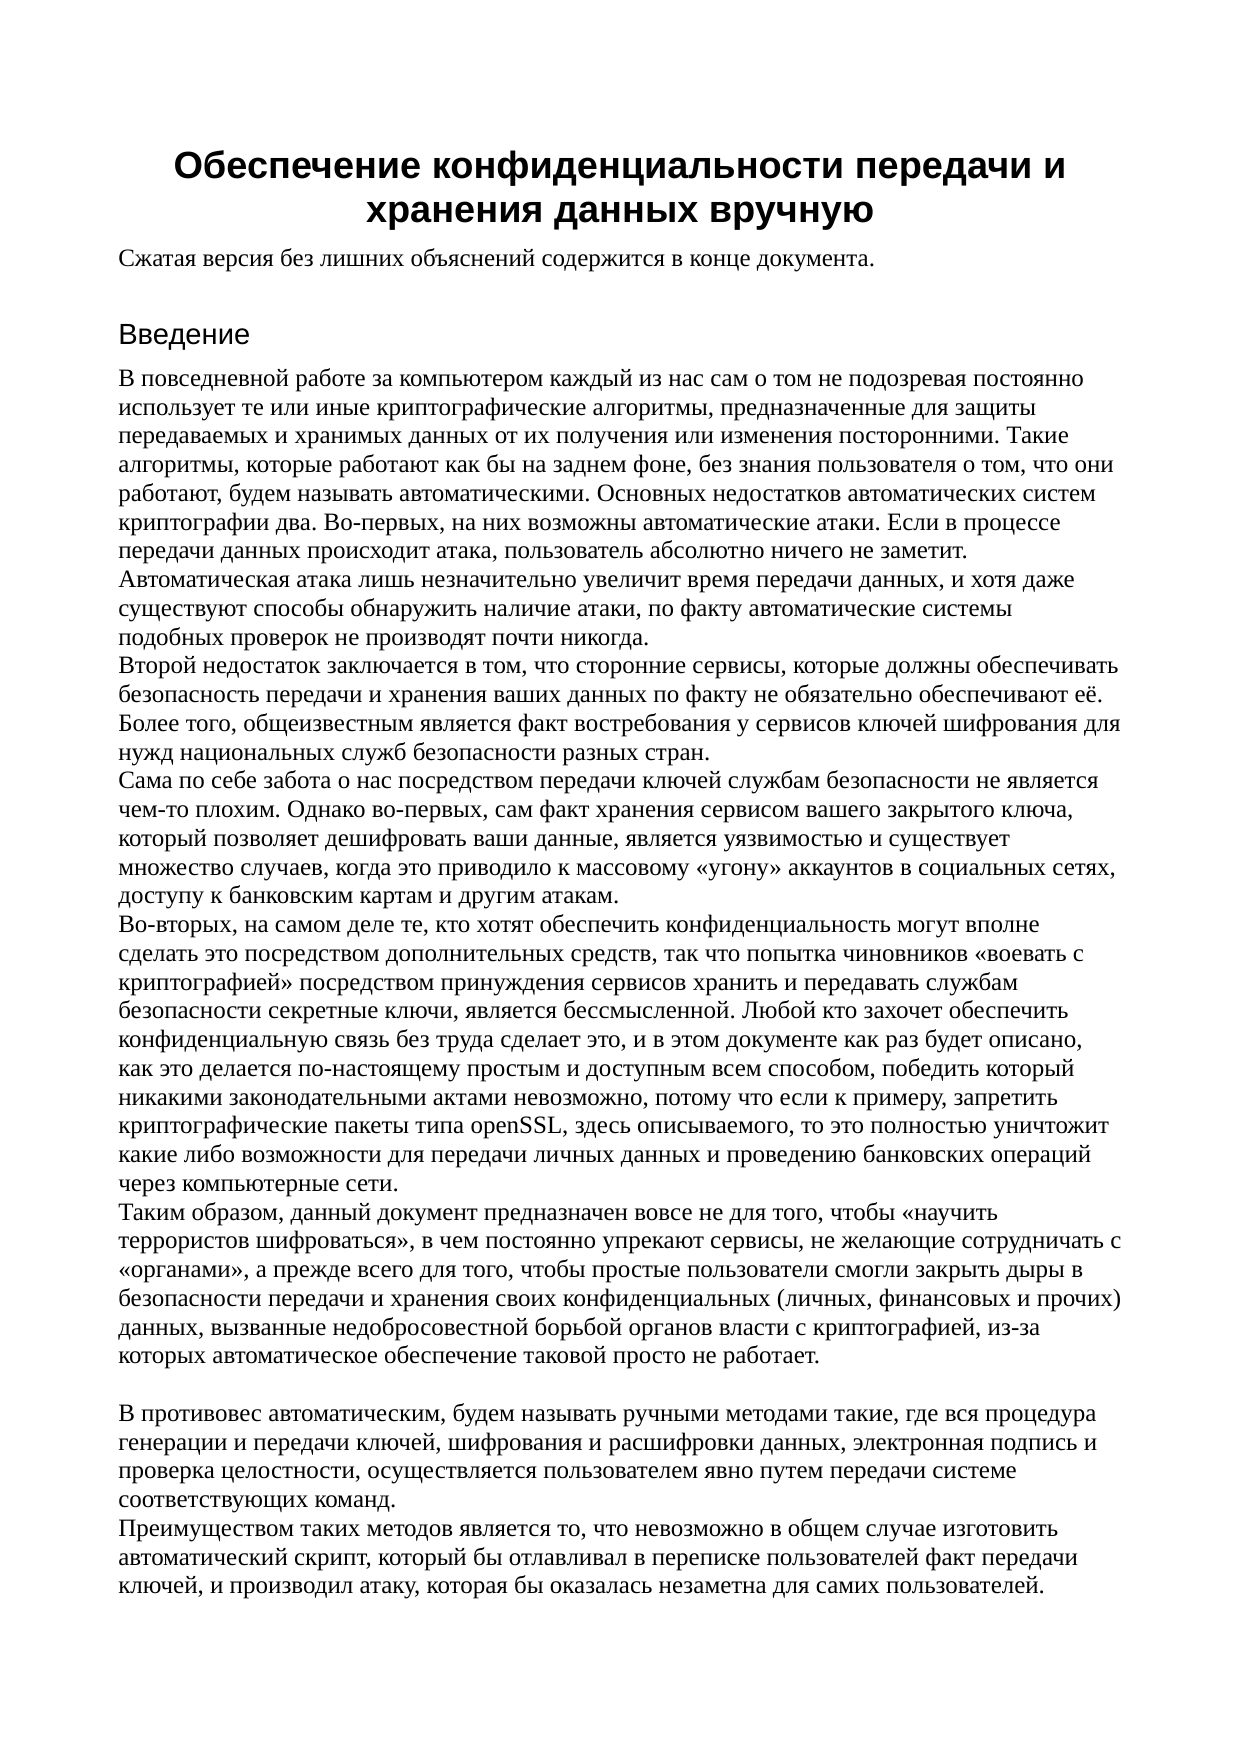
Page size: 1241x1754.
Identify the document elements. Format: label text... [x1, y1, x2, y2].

text Преимуществом таких методов является то, что невозможно в общем случае изготовить автоматический скрипт, который бы отлавливал в переписке пользователей факт передачи ключей, и производил атаку, которая бы оказалась незаметна для самих пользователей. [118, 1513, 1122, 1599]
text Таким образом, данный документ предназначен вовсе не для того, чтобы «научить террористов шифроваться», в чем постоянно упрекают сервисы, не желающие сотрудничать с «органами», а прежде всего для того, чтобы простые пользователи смогли закрыть дыры в безопасности передачи и хранения своих конфиденциальных (личных, финансовых и прочих) данных, вызванные недобросовестной борьбой органов власти с криптографией, из-за которых автоматическое обеспечение таковой просто не работает. [118, 1197, 1122, 1369]
text Второй недостаток заключается в том, что сторонние сервисы, которые должны обеспечивать безопасность передачи и хранения ваших данных по факту не обязательно обеспечивают её. Более того, общеизвестным является факт востребования у сервисов ключей шифрования для нужд национальных служб безопасности разных стран. [118, 651, 1122, 766]
subtitle Обеспечение конфиденциальности передачи и хранения данных вручную [118, 143, 1122, 230]
text Сама по себе забота о нас посредством передачи ключей службам безопасности не является чем-то плохим. Однако во-первых, сам факт хранения сервисом вашего закрытого ключа, который позволяет дешифровать ваши данные, является уязвимостью и существует множество случаев, когда это приводило к массовому «угону» аккаунтов в социальных сетях, доступу к банковским картам и другим атакам. [118, 766, 1122, 909]
subtitle Введение [118, 317, 1122, 351]
text Во-вторых, на самом деле те, кто хотят обеспечить конфиденциальность могут вполне сделать это посредством дополнительных средств, так что попытка чиновников «воевать с криптографией» посредством принуждения сервисов хранить и передавать службам безопасности секретные ключи, является бессмысленной. Любой кто захочет обеспечить конфиденциальную связь без труда сделает это, и в этом документе как раз будет описано, как это делается по-настоящему простым и доступным всем способом, победить который никакими законодательными актами невозможно, потому что если к примеру, запретить криптографические пакеты типа openSSL, здесь описываемого, то это полностью уничтожит какие либо возможности для передачи личных данных и проведению банковских операций через компьютерные сети. [118, 909, 1122, 1197]
text В повседневной работе за компьютером каждый из нас сам о том не подозревая постоянно использует те или иные криптографические алгоритмы, предназначенные для защиты передаваемых и хранимых данных от их получения или изменения посторонними. Такие алгоритмы, которые работают как бы на заднем фоне, без знания пользователя о том, что они работают, будем называть автоматическими. Основных недостатков автоматических систем криптографии два. Во-первых, на них возможны автоматические атаки. Если в процессе передачи данных происходит атака, пользователь абсолютно ничего не заметит. Автоматическая атака лишь незначительно увеличит время передачи данных, и хотя даже существуют способы обнаружить наличие атаки, по факту автоматические системы подобных проверок не производят почти никогда. [118, 363, 1122, 651]
text Сжатая версия без лишних объяснений содержится в конце документа. [118, 243, 1122, 272]
text В противовес автоматическим, будем называть ручными методами такие, где вся процедура генерации и передачи ключей, шифрования и расшифровки данных, электронная подпись и проверка целостности, осуществляется пользователем явно путем передачи системе соответствующих команд. [118, 1398, 1122, 1513]
